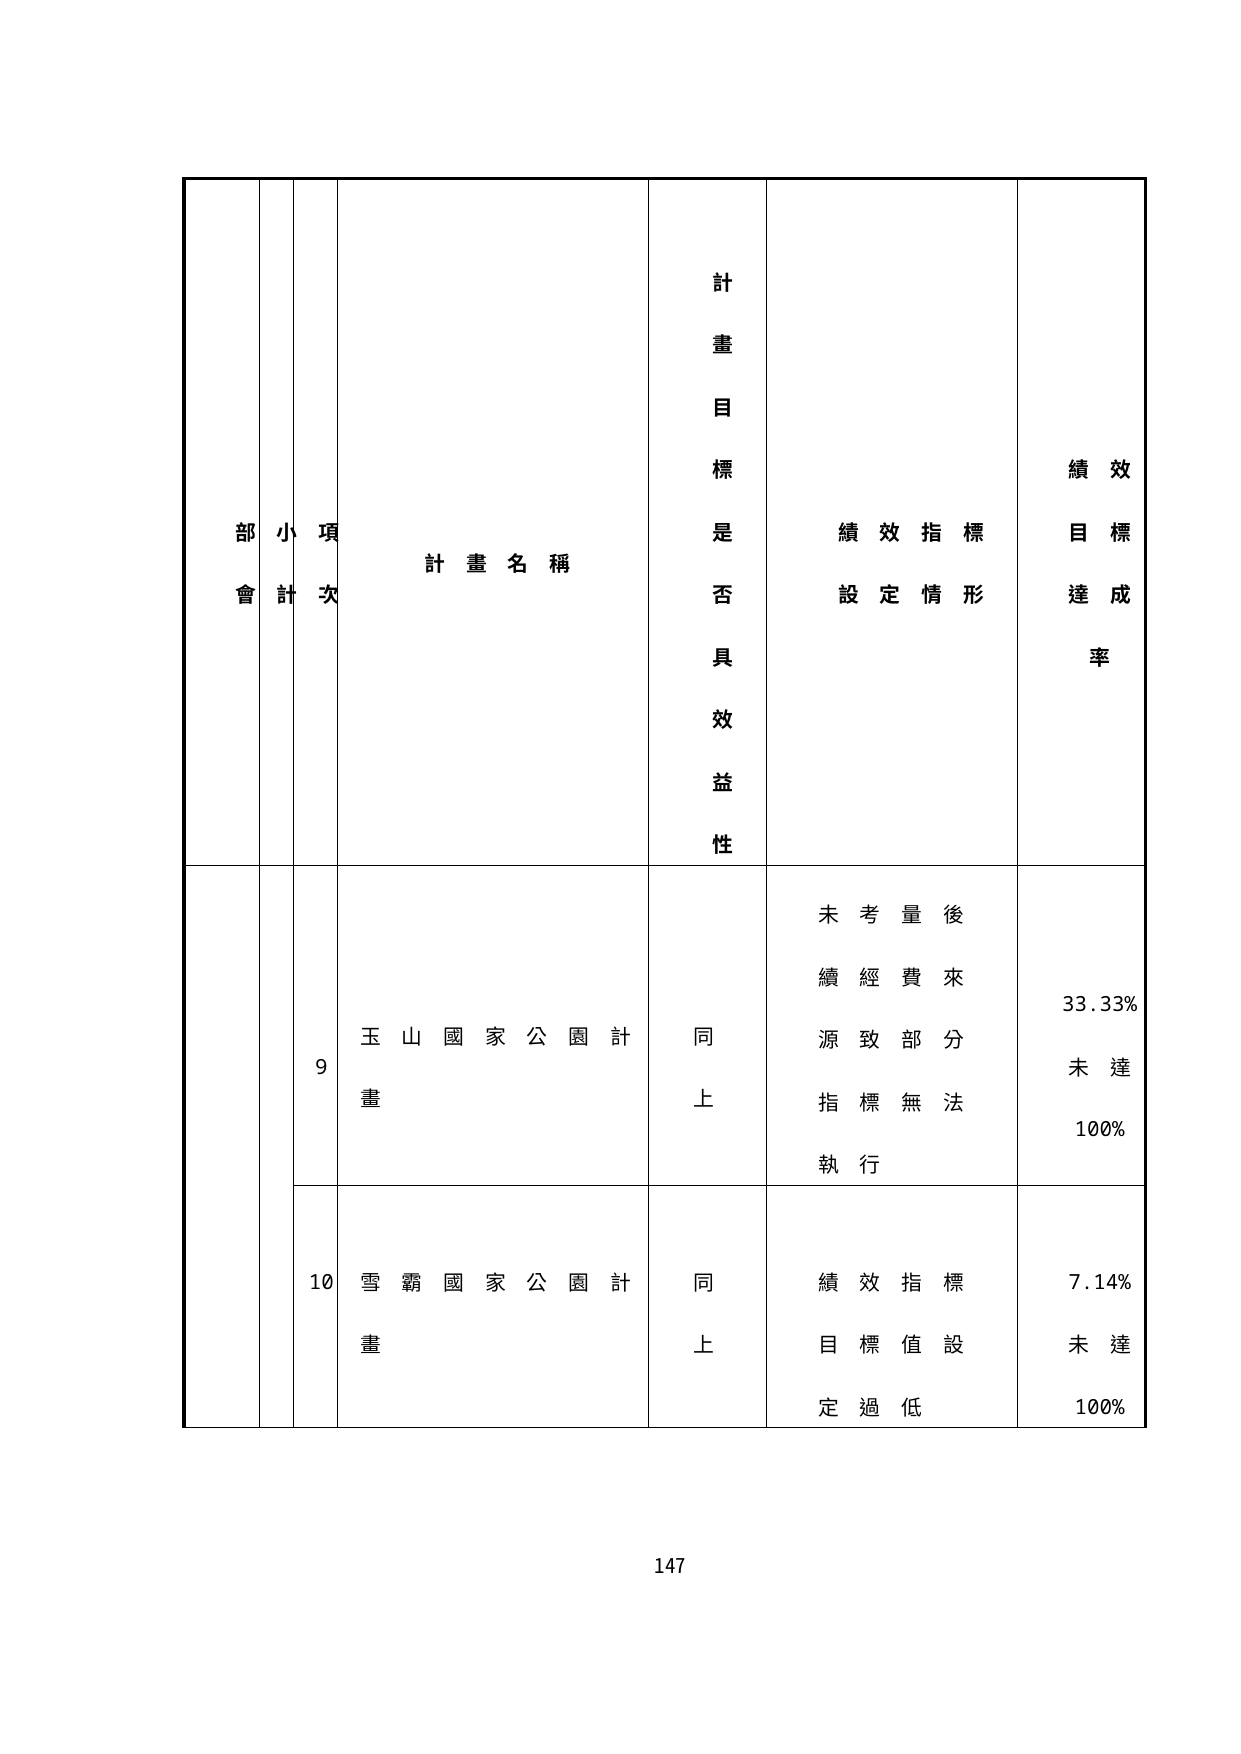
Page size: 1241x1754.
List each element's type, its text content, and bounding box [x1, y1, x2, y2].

table_header 績效指標設定情形 [767, 180, 1017, 865]
table_header 計畫名稱 [338, 180, 648, 865]
table_cell 玉山國家公園計畫 [338, 866, 648, 1185]
table_cell 雪霸國家公園計畫 [338, 1186, 648, 1427]
table_cell 10 [294, 1186, 337, 1427]
table_cell 7.14%未達100% [1018, 1186, 1144, 1427]
table_header 部會 [186, 180, 259, 865]
table_header 項次 [294, 180, 337, 865]
table_header 小計 [260, 180, 293, 865]
table_cell 績效指標目標值設定過低 [767, 1186, 1017, 1427]
table_header 計畫目標是否具效益性 [649, 180, 766, 865]
table_cell 同上 [649, 1186, 766, 1427]
table_cell 未考量後續經費來源致部分指標無法執行 [767, 866, 1017, 1185]
table_cell 9 [294, 866, 337, 1185]
table_cell [260, 866, 293, 1427]
table_cell 33.33%未達100% [1018, 866, 1144, 1185]
table_cell [186, 866, 259, 1427]
table_cell 同上 [649, 866, 766, 1185]
table_header 績效目標達成率 [1018, 180, 1144, 865]
